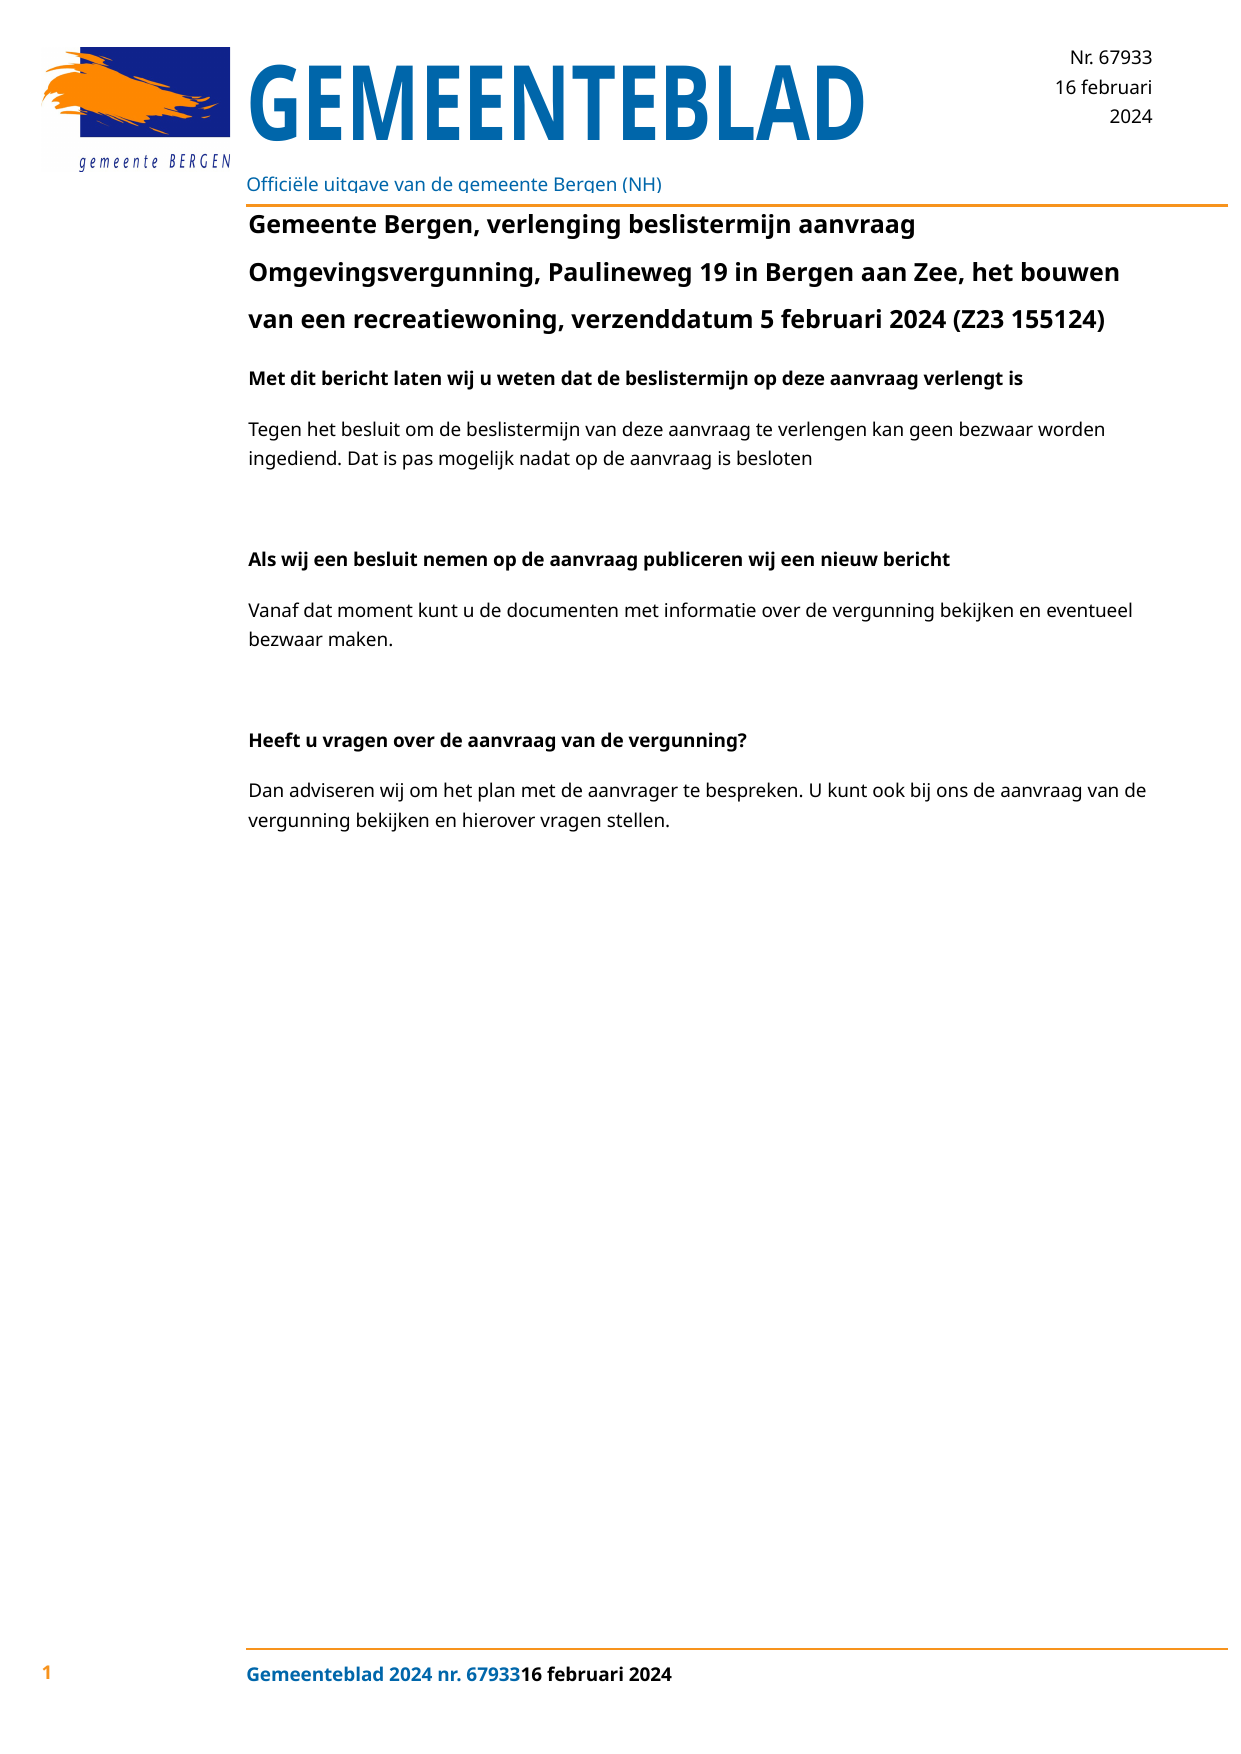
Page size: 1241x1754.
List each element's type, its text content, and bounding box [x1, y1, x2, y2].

text Met dit bericht laten wij u weten dat de beslistermijn op deze aanvraag verlengt is [248, 366, 1152, 391]
text Tegen het besluit om de beslistermijn van deze aanvraag te verlengen kan geen bezwaar worden ingediend. Dat is pas mogelijk nadat op de aanvraag is besloten [248, 416, 1152, 471]
text Dan adviseren wij om het plan met de aanvrager te bespreken. U kunt ook bij ons de aanvraag van de vergunning bekijken en hierover vragen stellen. [248, 778, 1152, 833]
text Als wij een besluit nemen op de aanvraag publiceren wij een nieuw bericht [248, 546, 1152, 572]
picture [41, 47, 231, 172]
text Vanaf dat moment kunt u de documenten met informatie over de vergunning bekijken en eventueel bezwaar maken. [248, 597, 1152, 652]
text Heeft u vragen over de aanvraag van de vergunning? [248, 727, 1152, 753]
text Gemeente Bergen, verlenging beslistermijn aanvraag Omgevingsvergunning, Paulineweg 19 in Bergen aan Zee, het bouwen van een recreatiewoning, verzenddatum 5 februari 2024 (Z23 155124) [248, 207, 1152, 336]
